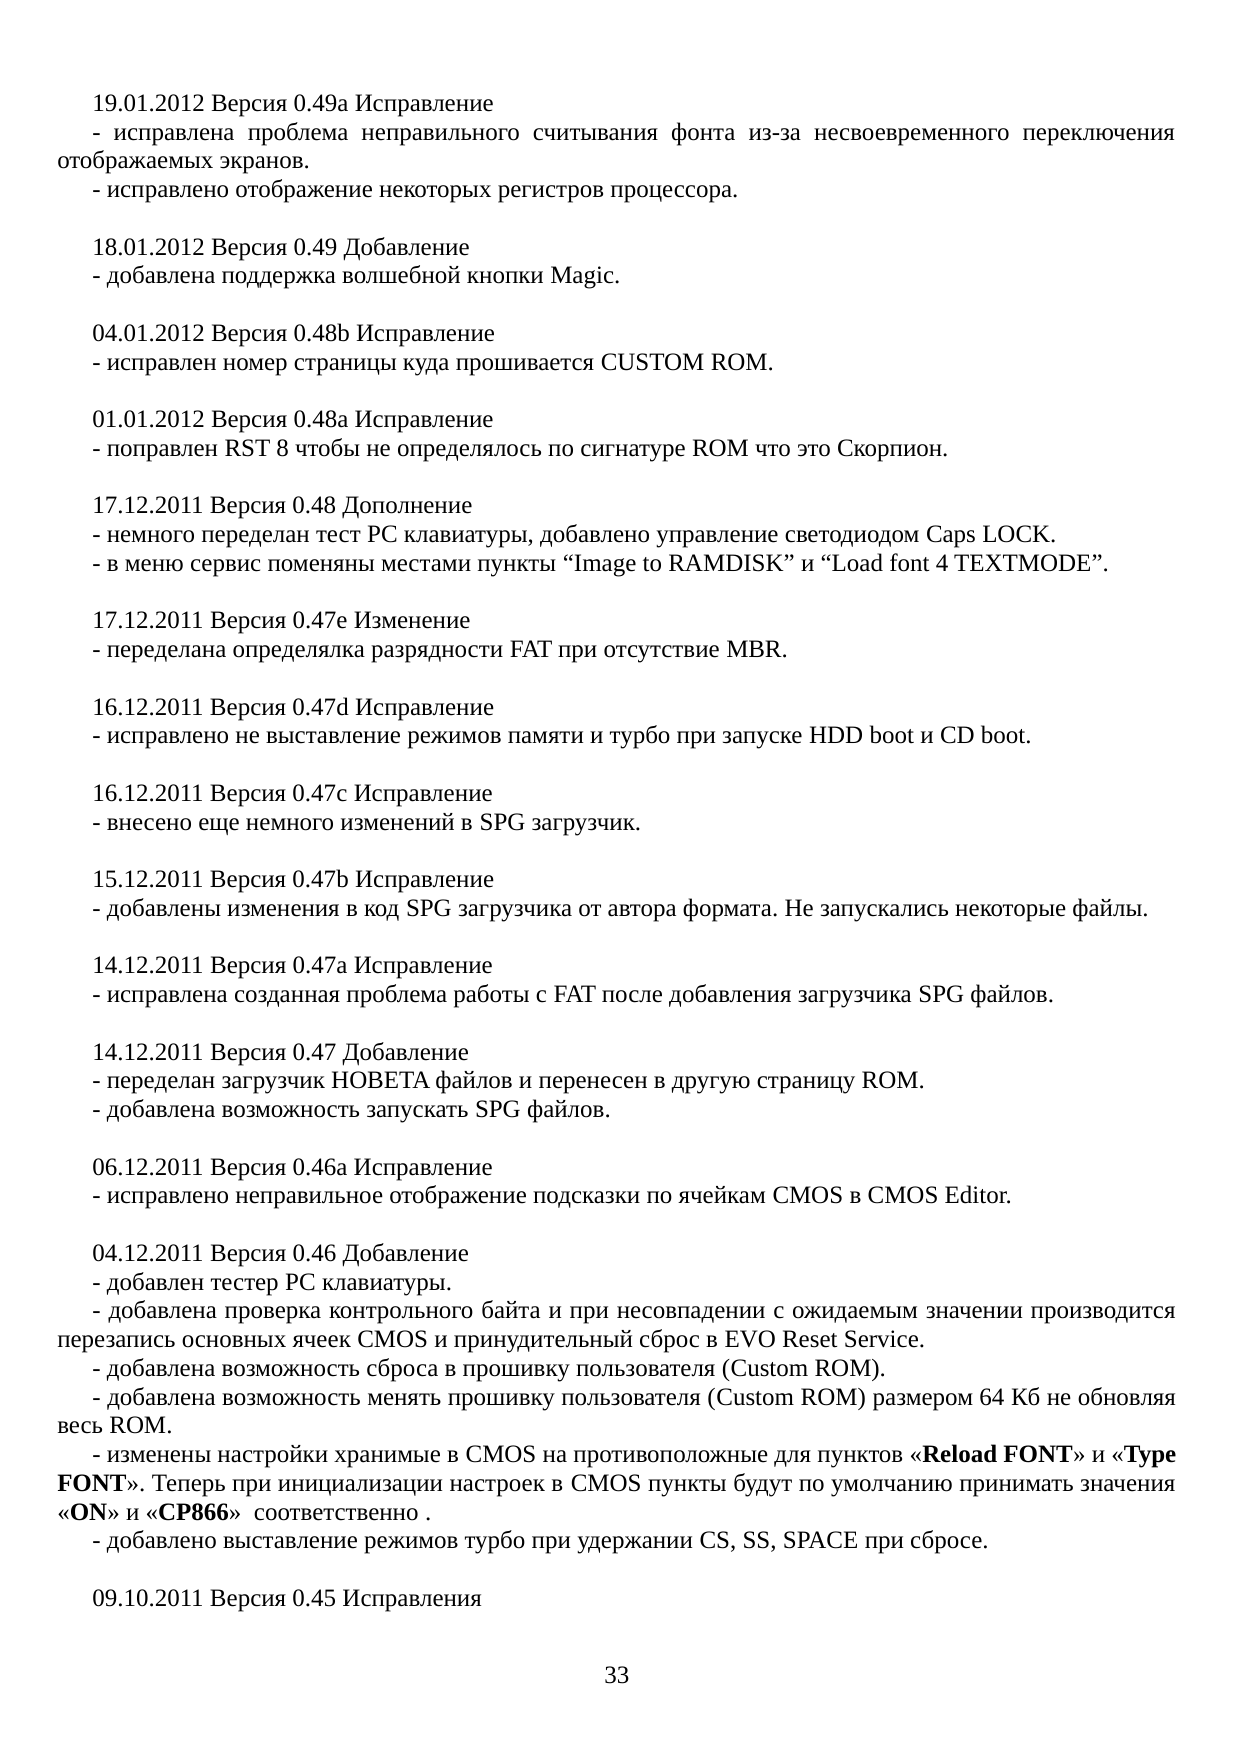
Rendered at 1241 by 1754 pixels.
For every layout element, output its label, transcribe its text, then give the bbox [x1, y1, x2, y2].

text 06.12.2011 Версия 0.46а Исправление [57, 1152, 1176, 1181]
text 18.01.2012 Версия 0.49 Добавление [57, 232, 1176, 261]
text 16.12.2011 Версия 0.47c Исправление [57, 778, 1176, 807]
text 04.01.2012 Версия 0.48b Исправление [57, 318, 1176, 347]
text - исправлено не выставление режимов памяти и турбо при запуске HDD boot и CD boot. [57, 721, 1176, 749]
text - в меню сервис поменяны местами пункты “Image to RAMDISK” и “Load font 4 TEXTMODE”. [57, 548, 1176, 577]
text - добавлена возможность менять прошивку пользователя (Custom ROM) размером 64 Кб не обновляя весь ROM. [57, 1382, 1176, 1439]
text - добавлена проверка контрольного байта и при несовпадении с ожидаемым значении производится перезапись основных ячеек CMOS и принудительный сброс в EVO Reset Service. [57, 1296, 1176, 1353]
text - исправлена созданная проблема работы с FAT после добавления загрузчика SPG файлов. [57, 979, 1176, 1008]
text - изменены настройки хранимые в CMOS на противоположные для пунктов «Reload FONT» и «Type FONT». Теперь при инициализации настроек в CMOS пункты будут по умолчанию принимать значения «ON» и «CP866» соответственно . [57, 1439, 1176, 1526]
text 04.12.2011 Версия 0.46 Добавление [57, 1238, 1176, 1267]
text - переделана определялка разрядности FAT при отсутствие MBR. [57, 634, 1176, 663]
text - исправлена проблема неправильного считывания фонта из-за несвоевременного переключения отображаемых экранов. [57, 117, 1176, 174]
text - исправлен номер страницы куда прошивается CUSTOM ROM. [57, 347, 1176, 376]
text 14.12.2011 Версия 0.47 Добавление [57, 1037, 1176, 1066]
text - внесено еще немного изменений в SPG загрузчик. [57, 807, 1176, 836]
text - добавлена поддержка волшебной кнопки Magic. [57, 261, 1176, 289]
text 01.01.2012 Версия 0.48а Исправление [57, 404, 1176, 433]
text - немного переделан тест PC клавиатуры, добавлено управление светодиодом Caps LOCK. [57, 519, 1176, 548]
text - добавлена возможность запускать SPG файлов. [57, 1094, 1176, 1123]
text 09.10.2011 Версия 0.45 Исправления [57, 1583, 1176, 1612]
text 16.12.2011 Версия 0.47d Исправление [57, 692, 1176, 721]
text 17.12.2011 Версия 0.47e Изменение [57, 606, 1176, 634]
text 17.12.2011 Версия 0.48 Дополнение [57, 491, 1176, 519]
text 15.12.2011 Версия 0.47b Исправление [57, 864, 1176, 893]
text - добавлено выставление режимов турбо при удержании CS, SS, SPACE при сбросе. [57, 1526, 1176, 1554]
text 14.12.2011 Версия 0.47a Исправление [57, 951, 1176, 979]
text - добавлен тестер PC клавиатуры. [57, 1267, 1176, 1296]
text - добавлены изменения в код SPG загрузчика от автора формата. Не запускались некоторые файлы. [57, 893, 1176, 922]
text - исправлено отображение некоторых регистров процессора. [57, 174, 1176, 203]
text 19.01.2012 Версия 0.49a Исправление [57, 88, 1176, 117]
text - переделан загрузчик HOBETA файлов и перенесен в другую страницу ROM. [57, 1066, 1176, 1094]
text - поправлен RST 8 чтобы не определялось по сигнатуре ROM что это Скорпион. [57, 433, 1176, 462]
text - исправлено неправильное отображение подсказки по ячейкам CMOS в CMOS Editor. [57, 1181, 1176, 1209]
text - добавлена возможность сброса в прошивку пользователя (Custom ROM). [57, 1353, 1176, 1382]
